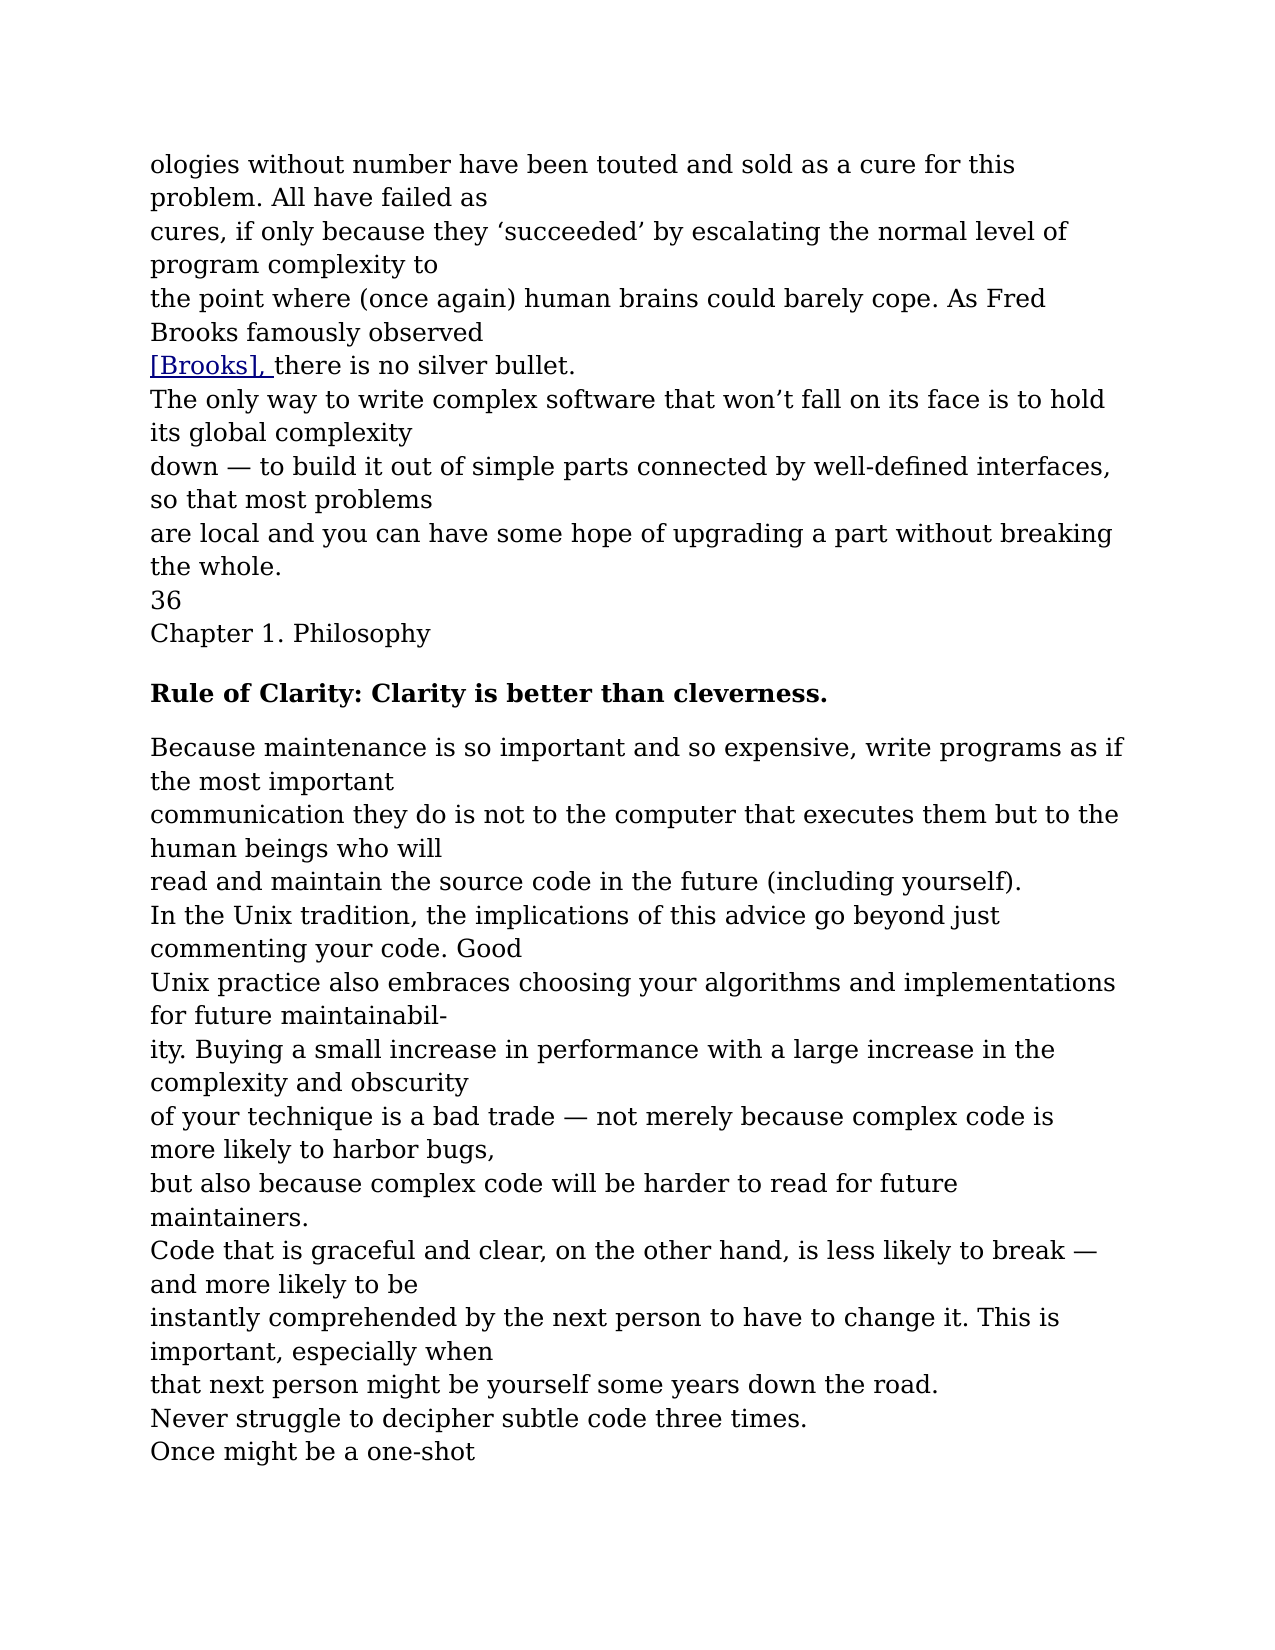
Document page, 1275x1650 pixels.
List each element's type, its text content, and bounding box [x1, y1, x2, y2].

text Rule of Clarity: Clarity is better than cleverness. [150, 678, 1125, 708]
text read and maintain the source code in the future (including yourself). [150, 867, 1125, 896]
text are local and you can have some hope of upgrading a part without breaking the whole. [150, 519, 1125, 582]
text the point where (once again) human brains could barely cope. As Fred Brooks famously observed [150, 284, 1125, 347]
text Chapter 1. Philosophy [150, 619, 1125, 649]
text down — to build it out of simple parts connected by well-defined interfaces, so that most problems [150, 452, 1125, 514]
text In the Unix tradition, the implications of this advice go beyond just commenting your code. Good [150, 901, 1125, 963]
text [Brooks], there is no silver bullet. [150, 351, 1125, 380]
text Because maintenance is so important and so expensive, write programs as if the most important [150, 733, 1125, 796]
text that next person might be yourself some years down the road. [150, 1370, 1125, 1399]
text 36 [150, 586, 1125, 615]
text Unix practice also embraces choosing your algorithms and implementations for future maintainabil- [150, 968, 1125, 1031]
text ologies without number have been touted and sold as a cure for this problem. All have failed as [150, 150, 1125, 213]
text ity. Buying a small increase in performance with a large increase in the complexity and obscurity [150, 1035, 1125, 1098]
text but also because complex code will be harder to read for future maintainers. [150, 1169, 1125, 1232]
text Never struggle to decipher subtle code three times. [150, 1404, 1125, 1433]
text cures, if only because they ‘succeeded’ by escalating the normal level of program complexity to [150, 217, 1125, 280]
text Once might be a one-shot [150, 1437, 1125, 1467]
text The only way to write complex software that won’t fall on its face is to hold its global complexity [150, 385, 1125, 447]
text communication they do is not to the computer that executes them but to the human beings who will [150, 800, 1125, 863]
text of your technique is a bad trade — not merely because complex code is more likely to harbor bugs, [150, 1102, 1125, 1165]
text Code that is graceful and clear, on the other hand, is less likely to break — and more likely to be [150, 1236, 1125, 1299]
text instantly comprehended by the next person to have to change it. This is important, especially when [150, 1303, 1125, 1366]
